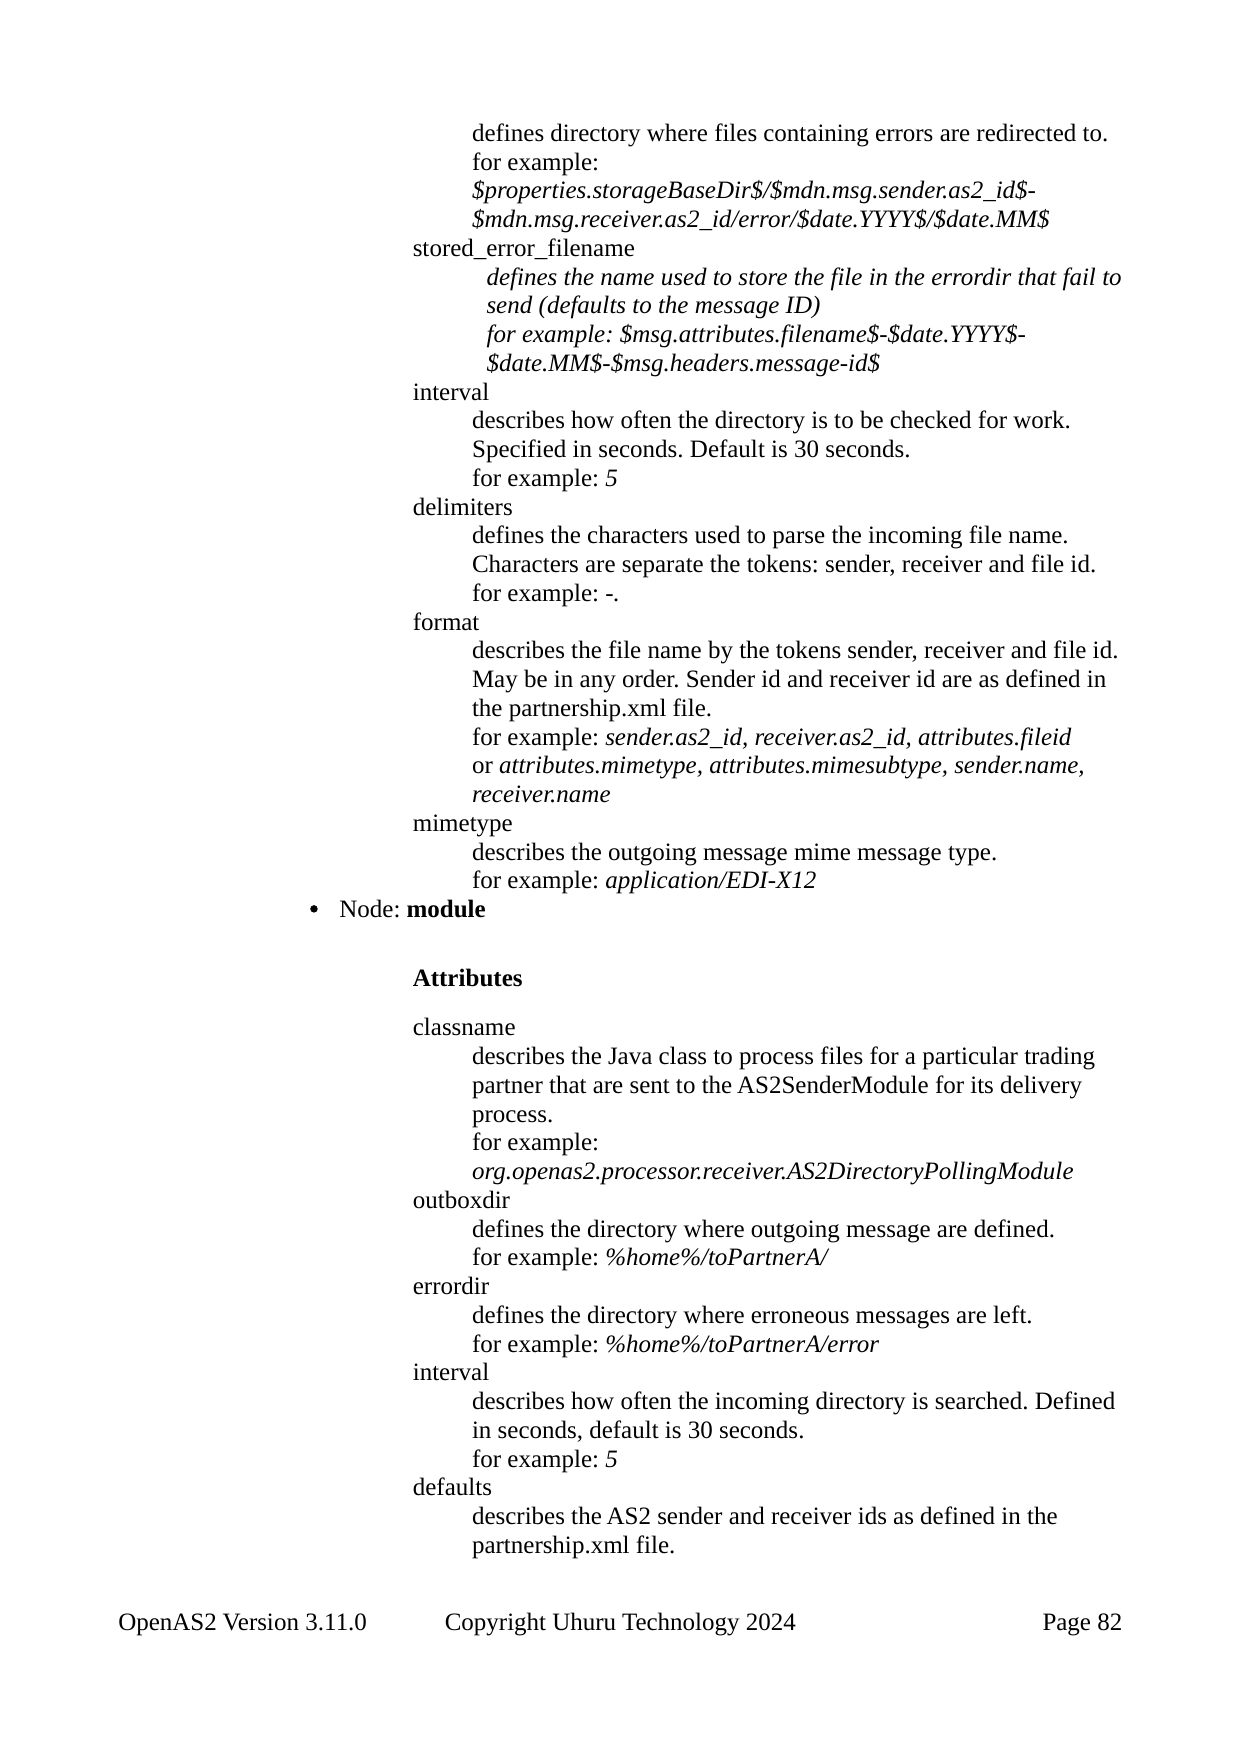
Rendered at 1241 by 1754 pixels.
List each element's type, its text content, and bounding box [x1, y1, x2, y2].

subtitle format [383, 607, 1122, 636]
list defines the directory where outgoing message are defined. for example: %home%/toPartnerA/ [442, 1214, 1122, 1271]
subtitle interval [383, 377, 1122, 406]
subtitle stored_error_filename [383, 233, 1122, 262]
list describes how often the directory is to be checked for work. Specified in seconds. Default is 30 seconds. for example: 5 [442, 406, 1122, 492]
list Node: module [309, 894, 1122, 923]
list defines the characters used to parse the incoming file name. Characters are separate the tokens: sender, receiver and file id. for example: -. [442, 521, 1122, 607]
list defines the directory where erroneous messages are left. for example: %home%/toPartnerA/error [442, 1300, 1122, 1357]
list describes the AS2 sender and receiver ids as defined in the partnership.xml file. [442, 1501, 1122, 1559]
subtitle outboxdir [383, 1185, 1122, 1214]
subtitle errordir [383, 1271, 1122, 1300]
subtitle classname [383, 1012, 1122, 1041]
subtitle delimiters [383, 492, 1122, 521]
subtitle defaults [383, 1472, 1122, 1501]
list describes how often the incoming directory is searched. Defined in seconds, default is 30 seconds. for example: 5 [442, 1386, 1122, 1472]
subtitle interval [383, 1357, 1122, 1386]
list Attributes [383, 929, 1122, 992]
list describes the file name by the tokens sender, receiver and file id. May be in any order. Sender id and receiver id are as defined in the partnership.xml file. for example: sender.as2_id, receiver.as2_id, attributes.fileid or attributes.mimetype, attributes.mimesubtype, sender.name, receiver.name [442, 636, 1122, 808]
subtitle mimetype [383, 808, 1122, 837]
list describes the Java class to process files for a particular trading partner that are sent to the AS2SenderModule for its delivery process. for example: org.openas2.processor.receiver.AS2DirectoryPollingModule [442, 1041, 1122, 1185]
list defines the name used to store the file in the errordir that fail to send (defaults to the message ID) for example: $msg.attributes.filename$-$date.YYYY$-$date.MM$-$msg.headers.message-id$ [457, 262, 1122, 377]
list defines directory where files containing errors are redirected to. for example: $properties.storageBaseDir$/$mdn.msg.sender.as2_id$-$mdn.msg.receiver.as2_id/error/$date.YYYY$/$date.MM$ [442, 118, 1122, 233]
list describes the outgoing message mime message type. for example: application/EDI-X12 [442, 837, 1122, 894]
